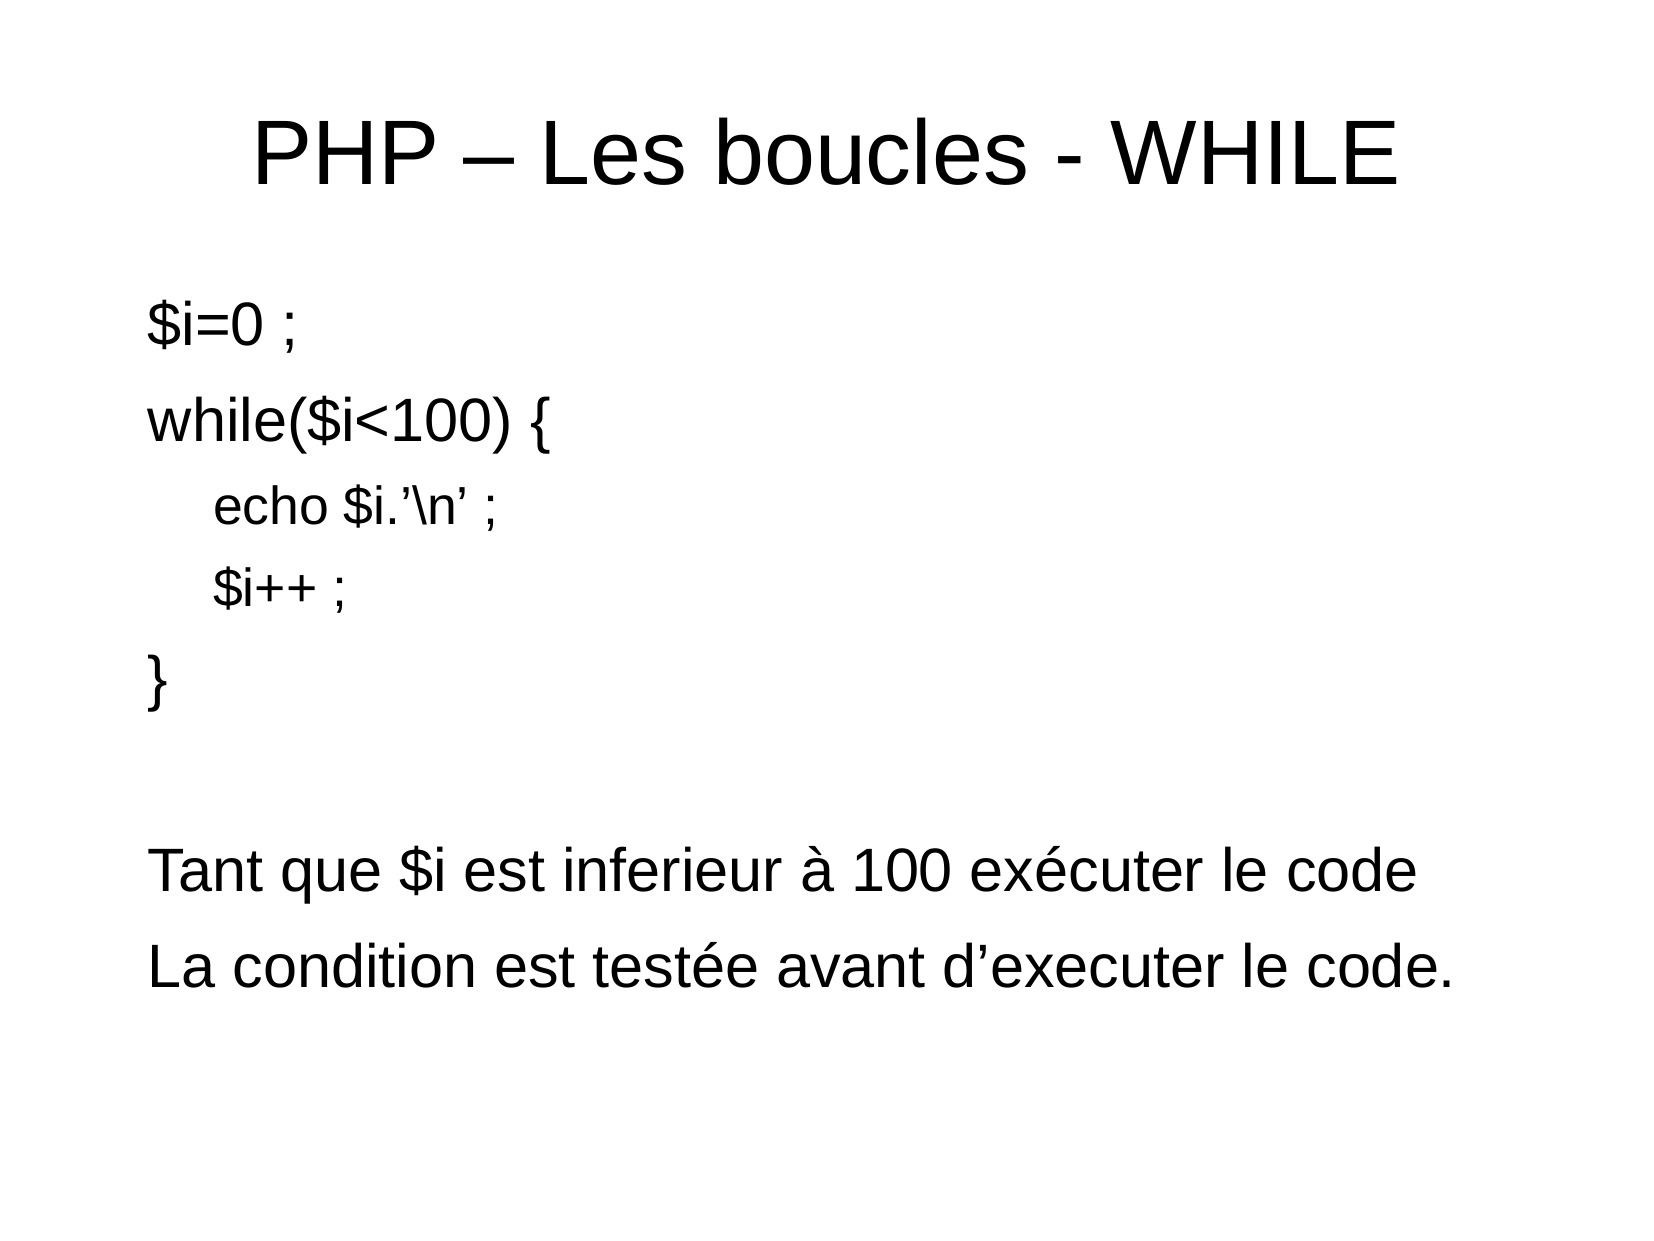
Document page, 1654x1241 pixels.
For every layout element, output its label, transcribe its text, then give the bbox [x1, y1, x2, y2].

list $i=0 ; while($i<100) { echo $i.’\n’ ; $i++ ; } Tant que $i est inferieur à 100 exécuter le code La condition est testée avant d’executer le code. [82, 290, 1571, 1010]
title PHP – Les boucles - WHILE [82, 49, 1571, 257]
